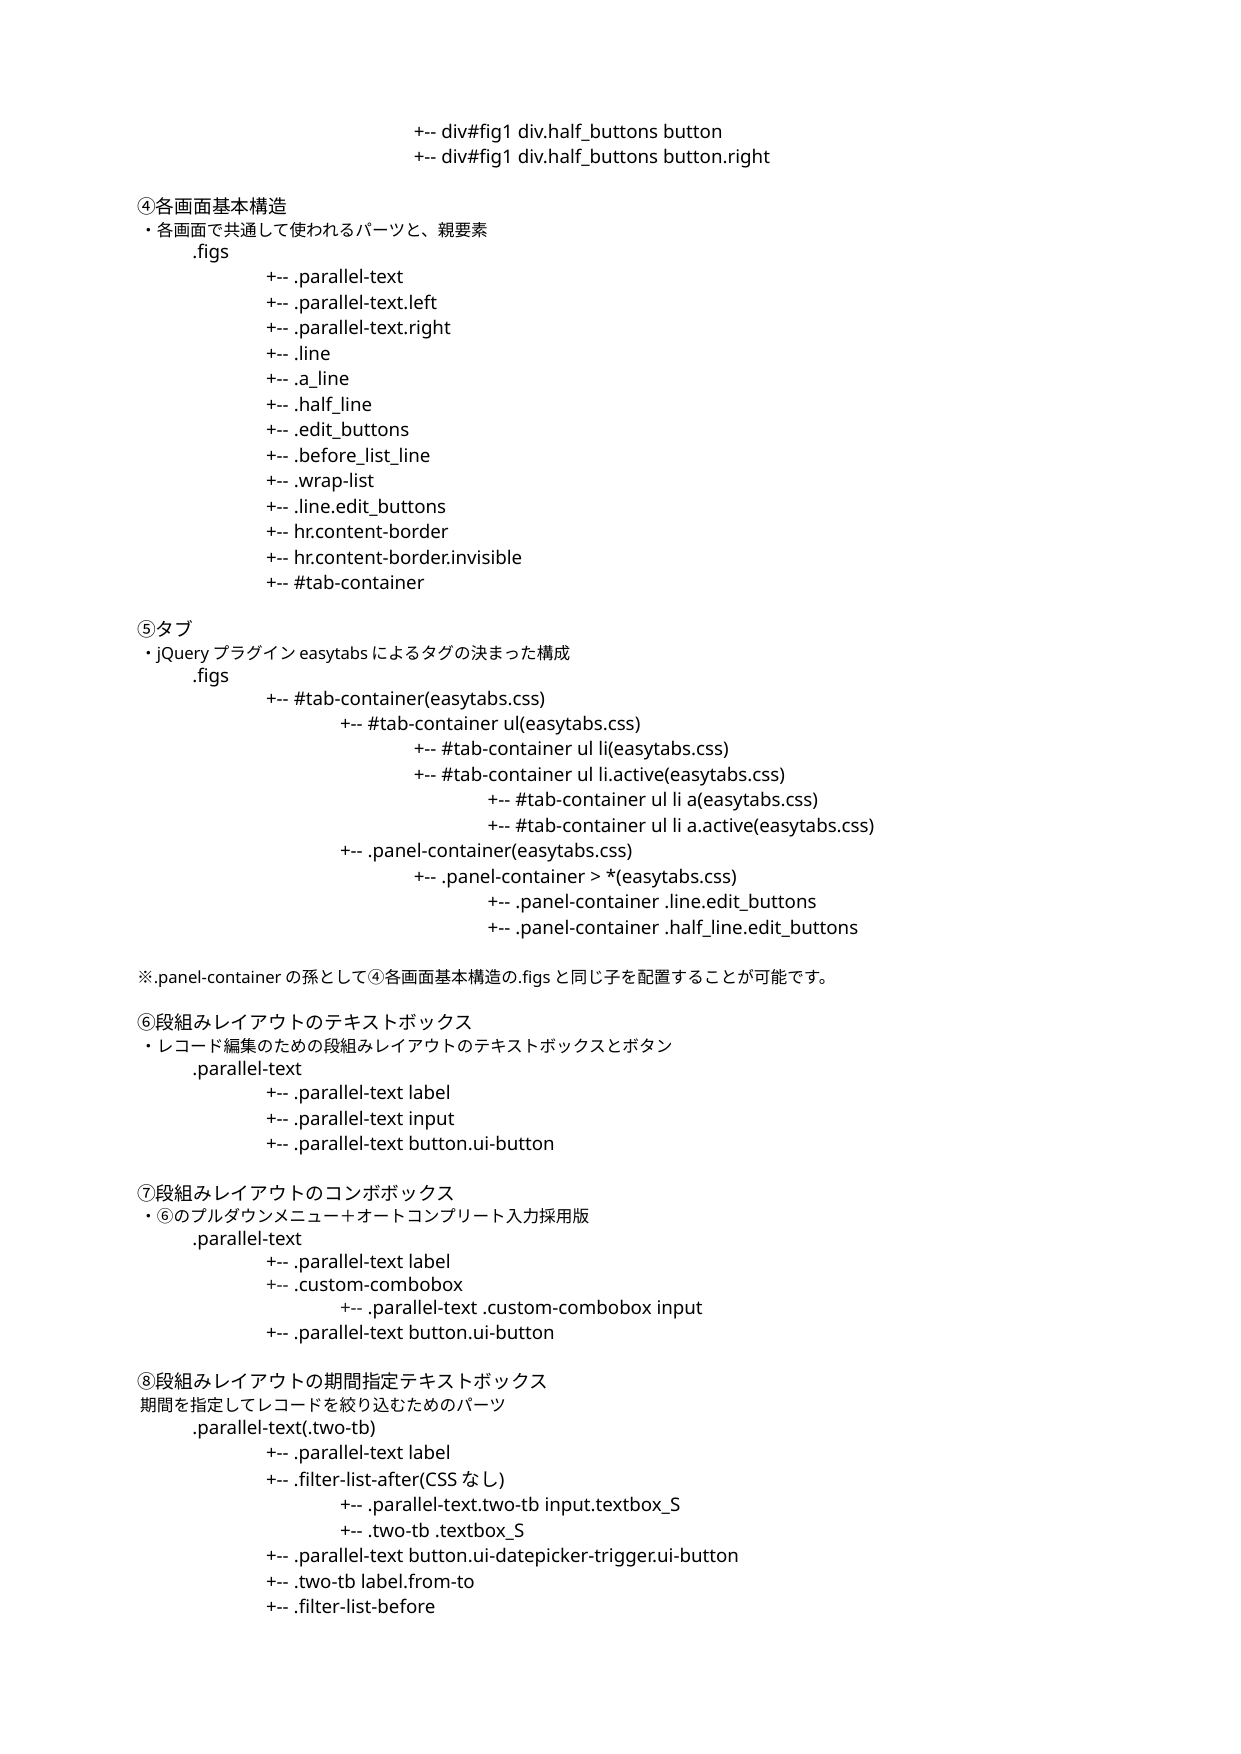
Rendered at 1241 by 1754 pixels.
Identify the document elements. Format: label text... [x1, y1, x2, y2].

text +-- hr.content-border.invisible [118, 544, 1122, 570]
text .parallel-text [118, 1057, 1122, 1079]
text ※.panel-containerの孫として④各画面基本構造の.figsと同じ子を配置することが可能です。 [118, 965, 1122, 988]
text +-- .panel-container > *(easytabs.css) [118, 863, 1122, 888]
text +-- .filter-list-after(CSSなし) [118, 1464, 1122, 1492]
text +-- .panel-container(easytabs.css) [118, 837, 1122, 863]
text +-- .a_line [118, 366, 1122, 391]
text +-- #tab-container ul(easytabs.css) [118, 710, 1122, 735]
text ④各画面基本構造 [118, 195, 1122, 218]
text .parallel-text [118, 1227, 1122, 1250]
text +-- .parallel-text .custom-combobox input [118, 1296, 1122, 1319]
text +-- .parallel-text button.ui-button [118, 1131, 1122, 1156]
text +-- #tab-container(easytabs.css) [118, 687, 1122, 710]
text +-- .parallel-text label [118, 1439, 1122, 1464]
text .figs [118, 664, 1122, 687]
text ・レコード編集のための段組みレイアウトのテキストボックスとボタン [140, 1034, 1122, 1057]
text +-- .parallel-text label [118, 1079, 1122, 1105]
text +-- .two-tb label.from-to [118, 1568, 1122, 1594]
text +-- #tab-container ul li a(easytabs.css) [118, 786, 1122, 812]
text +-- .edit_buttons [118, 417, 1122, 442]
text +-- .half_line [118, 391, 1122, 417]
text ・⑥のプルダウンメニュー＋オートコンプリート入力採用版 [140, 1204, 1122, 1227]
text +-- .filter-list-before [118, 1594, 1122, 1619]
text ・各画面で共通して使われるパーツと、親要素 [140, 218, 1122, 241]
text ⑧段組みレイアウトの期間指定テキストボックス [118, 1370, 1122, 1393]
text +-- .parallel-text input [118, 1105, 1122, 1131]
text +-- .two-tb .textbox_S [118, 1517, 1122, 1543]
text +-- #tab-container ul li(easytabs.css) [118, 735, 1122, 761]
text +-- .panel-container .line.edit_buttons [118, 888, 1122, 914]
text +-- div#fig1 div.half_buttons button.right [118, 144, 1122, 169]
text ⑥段組みレイアウトのテキストボックス [118, 1011, 1122, 1034]
text ⑦段組みレイアウトのコンボボックス [118, 1182, 1122, 1204]
text +-- .parallel-text label [118, 1250, 1122, 1273]
text +-- #tab-container [118, 570, 1122, 595]
text +-- .wrap-list [118, 468, 1122, 493]
text +-- .line.edit_buttons [118, 493, 1122, 519]
text +-- .parallel-text.right [118, 314, 1122, 340]
text +-- div#fig1 div.half_buttons button [118, 118, 1122, 144]
text +-- .parallel-text.two-tb input.textbox_S [118, 1492, 1122, 1517]
text +-- .before_list_line [118, 442, 1122, 468]
text +-- .custom-combobox [118, 1273, 1122, 1296]
text +-- .parallel-text button.ui-datepicker-trigger.ui-button [118, 1543, 1122, 1568]
text .figs [118, 241, 1122, 263]
text +-- .parallel-text button.ui-button [118, 1319, 1122, 1345]
text 期間を指定してレコードを絞り込むためのパーツ [140, 1393, 1122, 1416]
text +-- #tab-container ul li a.active(easytabs.css) [118, 812, 1122, 837]
text .parallel-text(.two-tb) [118, 1416, 1122, 1439]
text +-- .panel-container .half_line.edit_buttons [118, 914, 1122, 939]
text ・jQueryプラグインeasytabsによるタグの決まった構成 [140, 641, 1122, 664]
text +-- .parallel-text [118, 263, 1122, 289]
text +-- hr.content-border [118, 519, 1122, 544]
text +-- .line [118, 340, 1122, 366]
text +-- .parallel-text.left [118, 289, 1122, 314]
text +-- #tab-container ul li.active(easytabs.css) [118, 761, 1122, 786]
text ⑤タブ [118, 618, 1122, 641]
